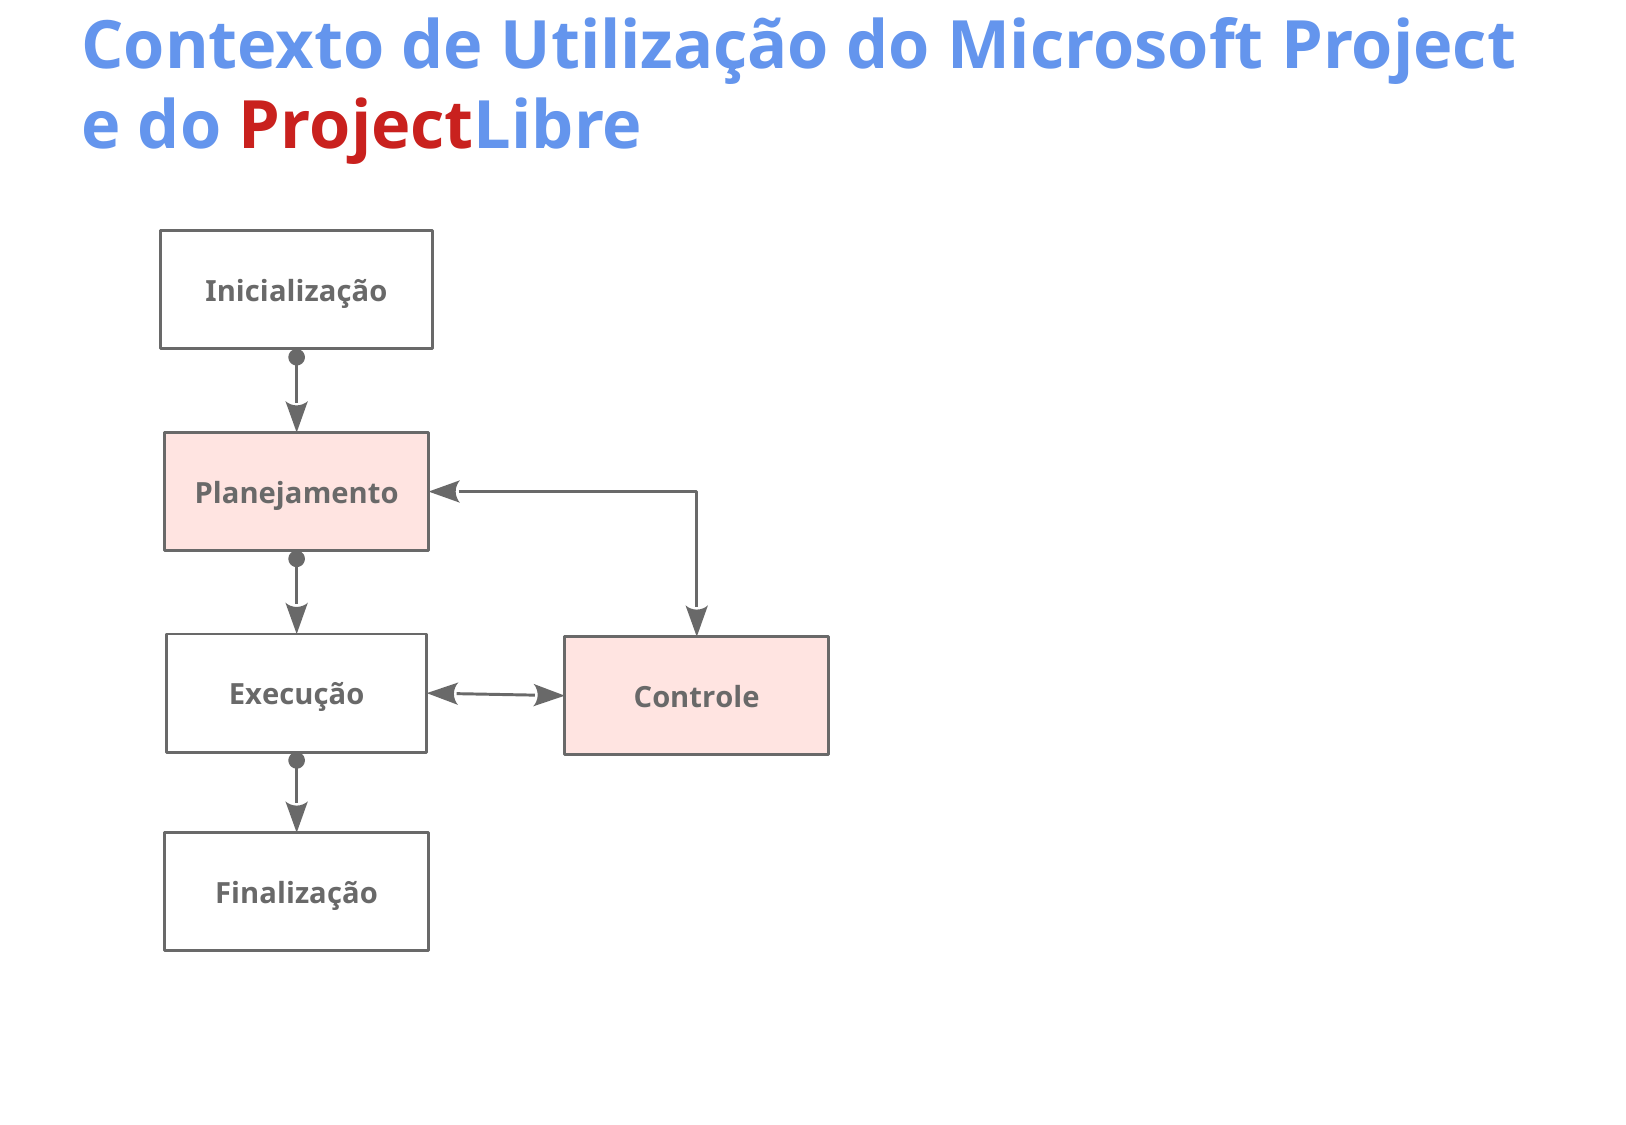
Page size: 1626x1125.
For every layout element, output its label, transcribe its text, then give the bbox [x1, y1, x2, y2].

text_box Inicialização [160, 230, 433, 349]
text_box Controle [564, 636, 829, 755]
title Contexto de Utilização do Microsoft Project e do ProjectLibre [81, 1, 1544, 162]
text_box Planejamento [164, 432, 429, 551]
text_box Execução [166, 634, 427, 753]
text_box Finalização [164, 832, 429, 951]
